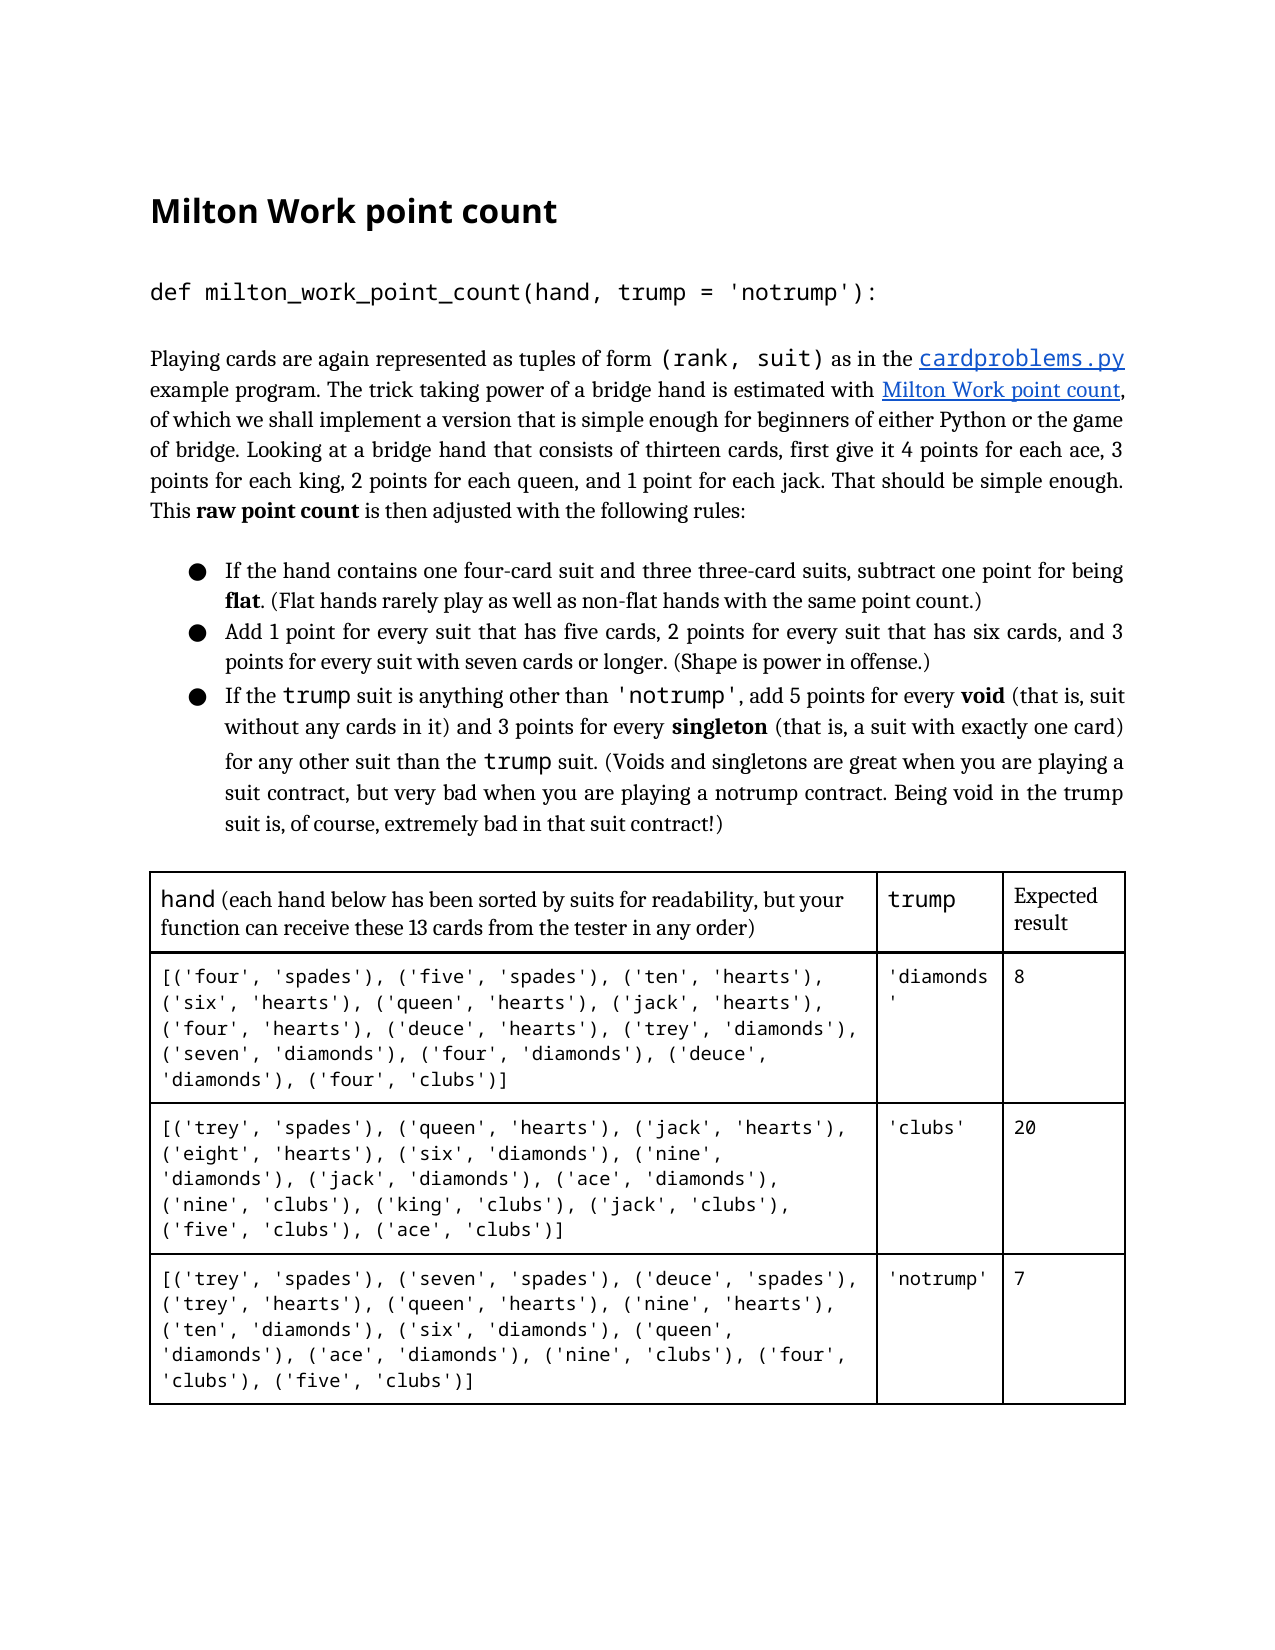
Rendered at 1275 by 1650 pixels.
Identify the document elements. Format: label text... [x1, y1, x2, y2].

text Playing cards are again represented as tuples of form (rank, suit) as in the cardproblems.py example program. The trick taking power of a bridge hand is estimated with Milton Work point count, of which we shall implement a version that is simple enough for beginners of either Python or the game of bridge. Looking at a bridge hand that consists of thirteen cards, first give it 4 points for each ace, 3 points for each king, 2 points for each queen, and 1 point for each jack. That should be simple enough. This raw point count is then adjusted with the following rules: [150, 342, 1125, 524]
list If the trump suit is anything other than 'notrump', add 5 points for every void (that is, suit without any cards in it) and 3 points for every singleton (that is, a suit with exactly one card) for any other suit than the trump suit. (Voids and singletons are great when you are playing a suit contract, but very bad when you are playing a notrump contract. Being void in the trump suit is, of course, extremely bad in that suit contract!) [187, 679, 1125, 837]
table_cell 'clubs' [878, 1104, 1002, 1252]
table_header Expected result [1004, 873, 1124, 951]
table_header hand (each hand below has been sorted by suits for readability, but your function can receive these 13 cards from the tester in any order) [151, 873, 876, 951]
text def milton_work_point_count(hand, trump = 'notrump'): [150, 276, 1125, 307]
subtitle Milton Work point count [150, 187, 1125, 233]
table_cell [('trey', 'spades'), ('seven', 'spades'), ('deuce', 'spades'), ('trey', 'hearts'), ('queen', 'hearts'), ('nine', 'hearts'), ('ten', 'diamonds'), ('six', 'diamonds'), ('queen', 'diamonds'), ('ace', 'diamonds'), ('nine', 'clubs'), ('four', 'clubs'), ('five', 'clubs')] [151, 1255, 876, 1403]
table_cell [('trey', 'spades'), ('queen', 'hearts'), ('jack', 'hearts'), ('eight', 'hearts'), ('six', 'diamonds'), ('nine', 'diamonds'), ('jack', 'diamonds'), ('ace', 'diamonds'), ('nine', 'clubs'), ('king', 'clubs'), ('jack', 'clubs'), ('five', 'clubs'), ('ace', 'clubs')] [151, 1104, 876, 1252]
table_cell 20 [1004, 1104, 1124, 1252]
list Add 1 point for every suit that has five cards, 2 points for every suit that has six cards, and 3 points for every suit with seven cards or longer. (Shape is power in offense.) [187, 618, 1125, 675]
table_header trump [878, 873, 1002, 951]
list If the hand contains one four-card suit and three three-card suits, subtract one point for being flat. (Flat hands rarely play as well as non-flat hands with the same point count.) [187, 558, 1125, 615]
table_cell 8 [1004, 954, 1124, 1102]
table_cell 7 [1004, 1255, 1124, 1403]
table_cell [('four', 'spades'), ('five', 'spades'), ('ten', 'hearts'), ('six', 'hearts'), ('queen', 'hearts'), ('jack', 'hearts'), ('four', 'hearts'), ('deuce', 'hearts'), ('trey', 'diamonds'), ('seven', 'diamonds'), ('four', 'diamonds'), ('deuce', 'diamonds'), ('four', 'clubs')] [151, 954, 876, 1102]
table_cell 'notrump' [878, 1255, 1002, 1403]
table_cell 'diamonds' [878, 954, 1002, 1102]
